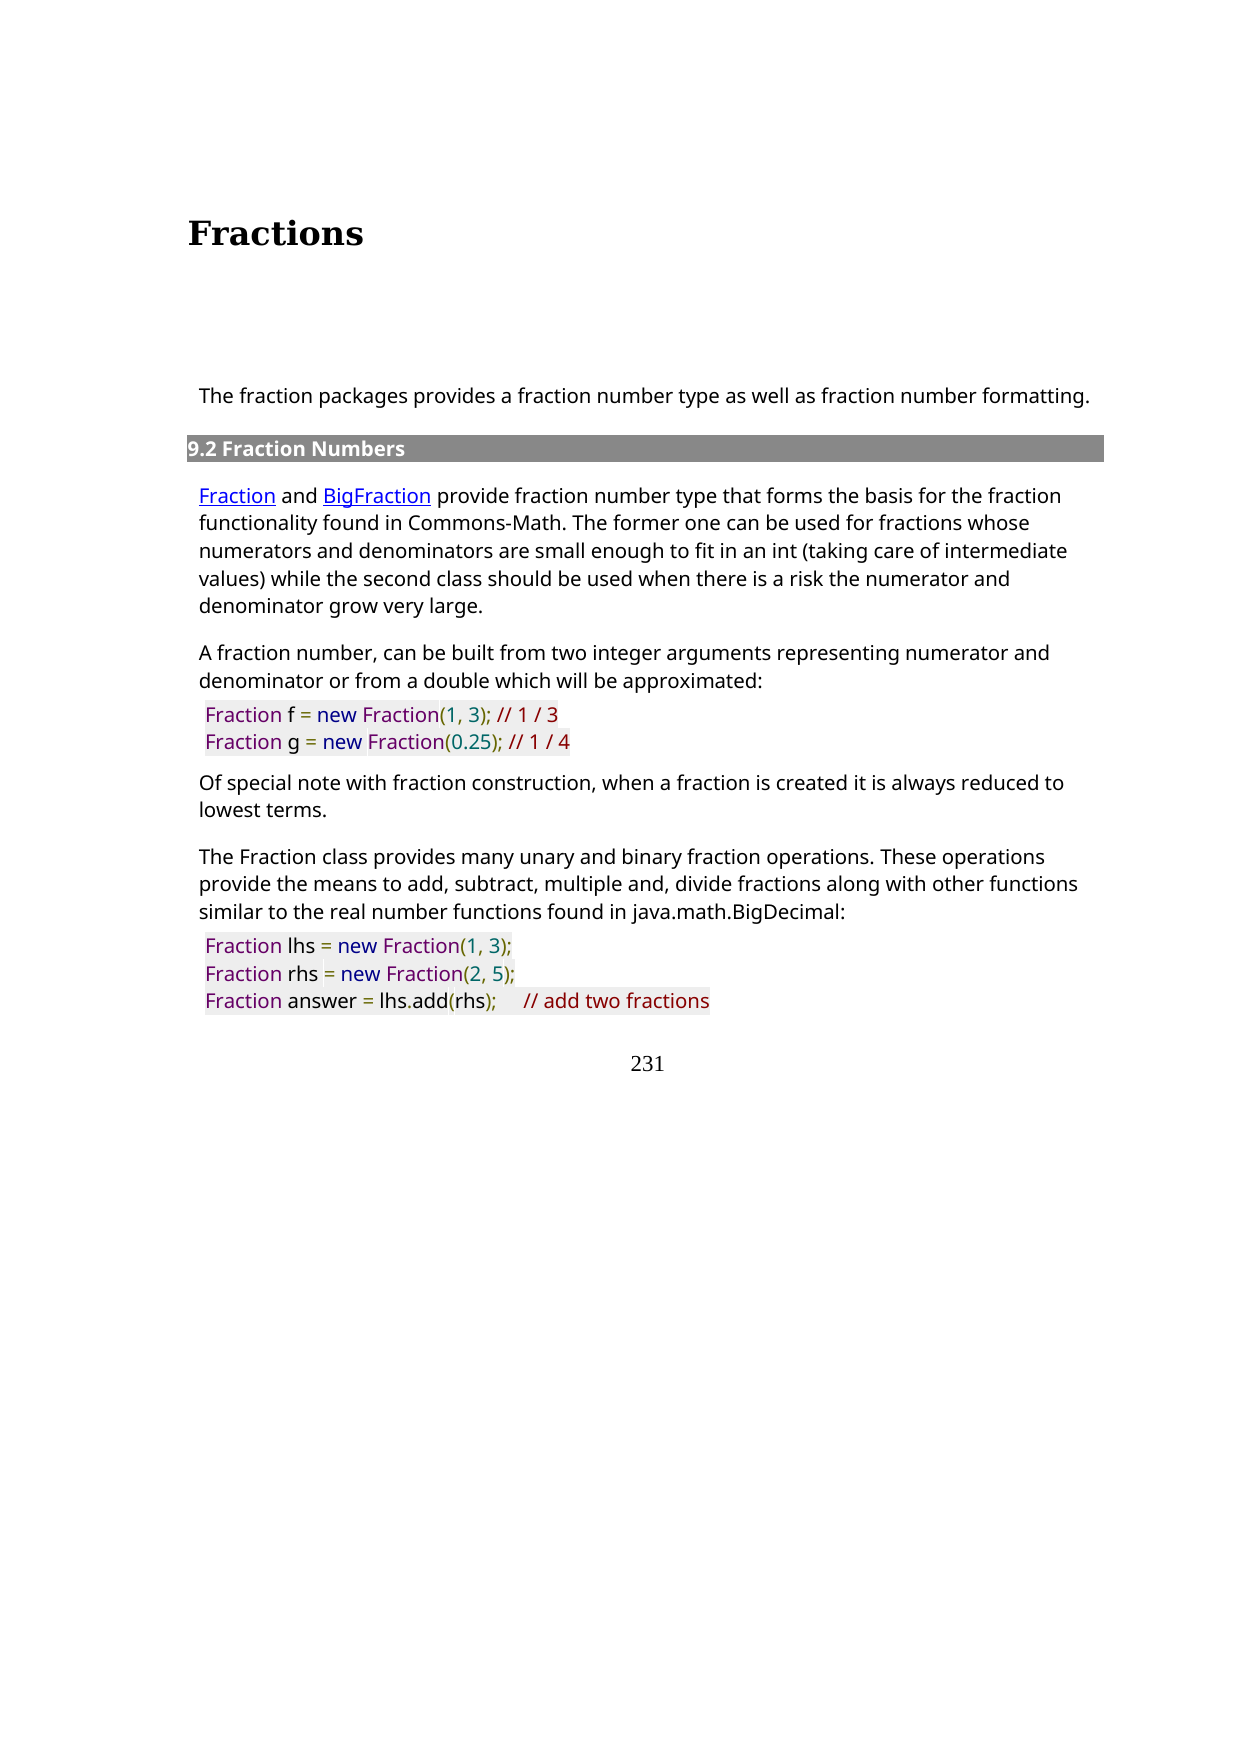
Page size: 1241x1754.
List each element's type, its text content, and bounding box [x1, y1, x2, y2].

subtitle 9.2 Fraction Numbers [187, 435, 1104, 462]
text Fraction f = new Fraction(1, 3); // 1 / 3 [205, 700, 1097, 728]
subtitle 9.1 Overview [187, 329, 1108, 357]
text Fraction answer = lhs.add(rhs); // add two fractions [205, 987, 1097, 1015]
text Fraction g = new Fraction(0.25); // 1 / 4 [205, 728, 1097, 756]
text Of special note with fraction construction, when a fraction is created it is always reduced to lowest terms. [198, 768, 1097, 823]
text Fraction rhs = new Fraction(2, 5); [205, 959, 1097, 987]
text Fraction and BigFraction provide fraction number type that forms the basis for the fraction functionality found in Commons-Math. The former one can be used for fractions whose numerators and denominators are small enough to fit in an int (taking care of intermediate values) while the second class should be used when there is a risk the numerator and denominator grow very large. [198, 481, 1097, 620]
text The fraction packages provides a fraction number type as well as fraction number formatting. [198, 382, 1097, 410]
text The Fraction class provides many unary and binary fraction operations. These operations provide the means to add, subtract, multiple and, divide fractions along with other functions similar to the real number functions found in java.math.BigDecimal: [198, 842, 1097, 925]
subtitle Fractions [187, 214, 1108, 253]
text A fraction number, can be built from two integer arguments representing numerator and denominator or from a double which will be approximated: [198, 638, 1097, 694]
text Fraction lhs = new Fraction(1, 3); [205, 932, 1097, 959]
